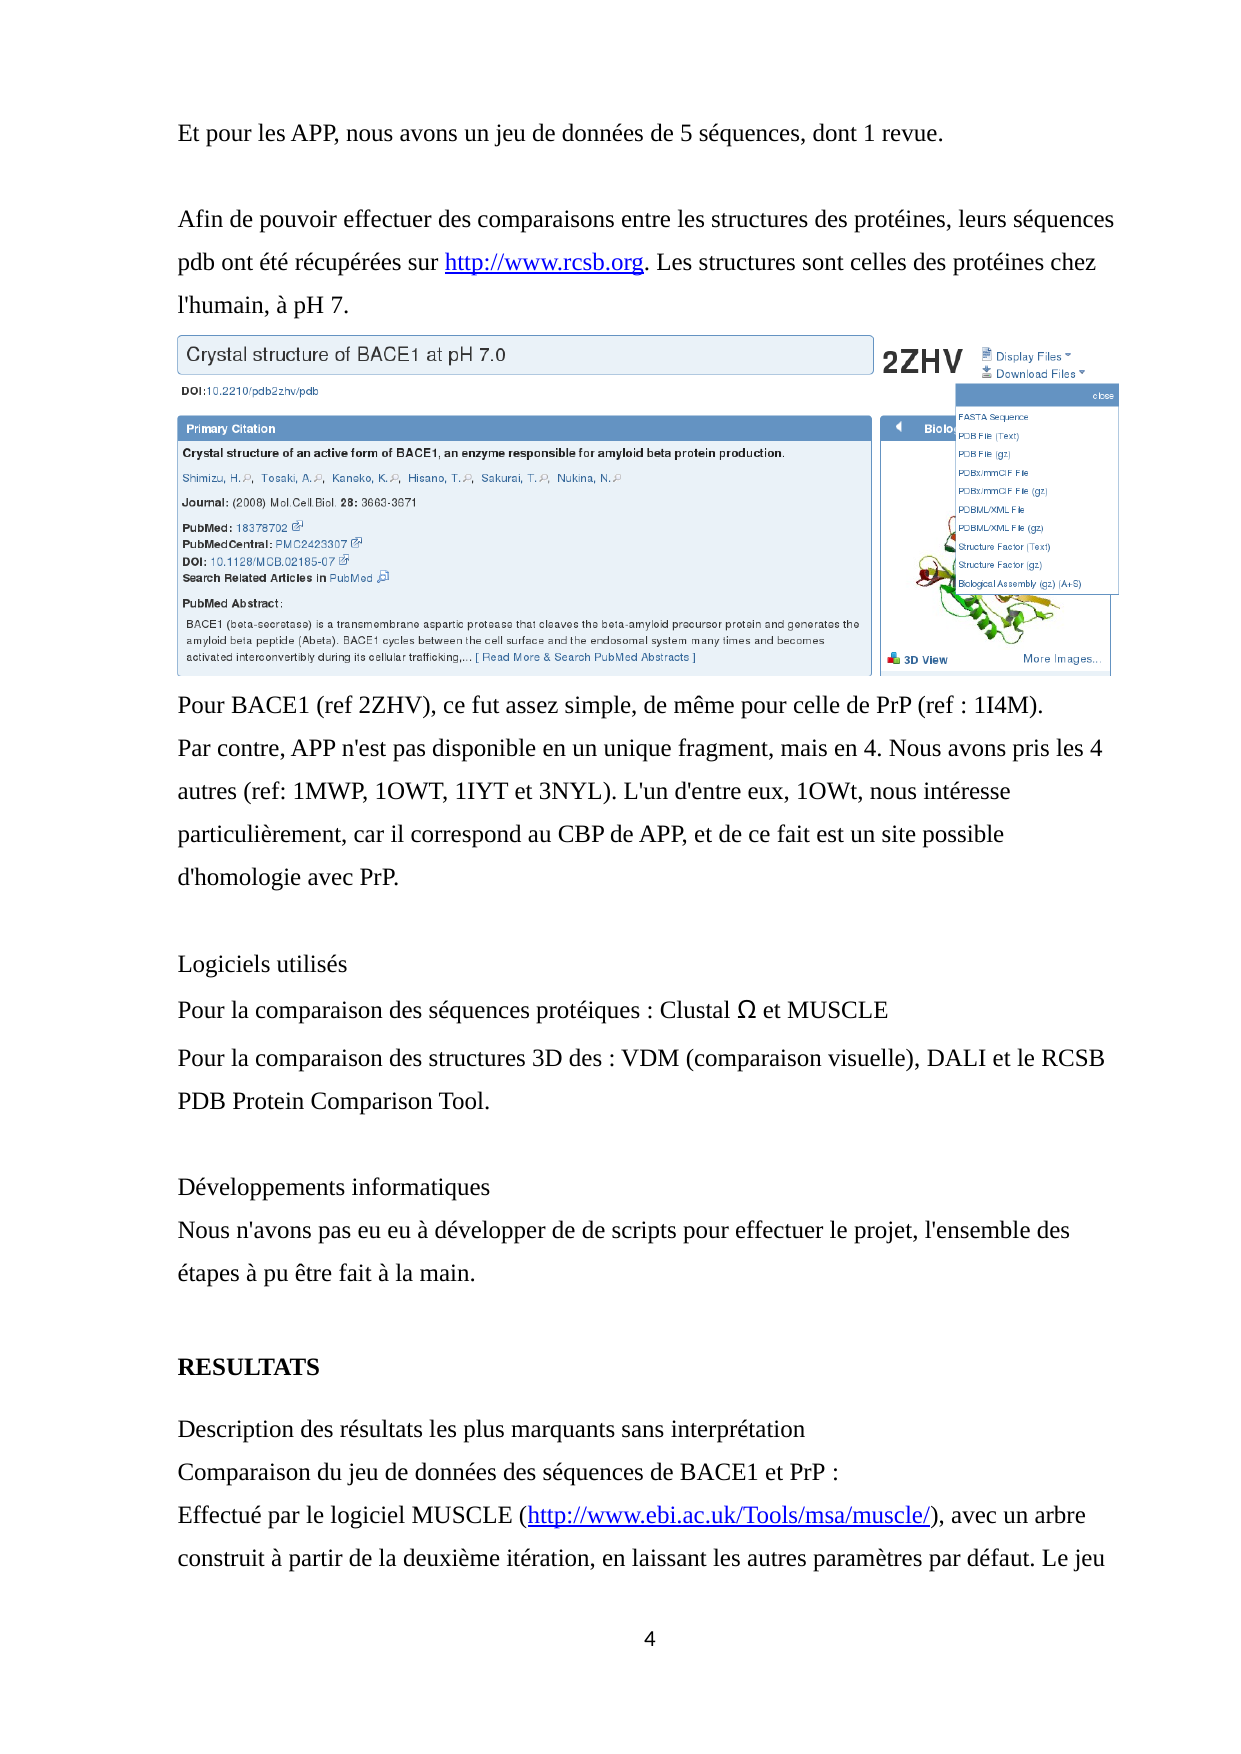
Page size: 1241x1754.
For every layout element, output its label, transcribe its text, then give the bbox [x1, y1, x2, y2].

text Par contre, APP n'est pas disponible en un unique fragment, mais en 4. Nous avons pris les 4 autres (ref: 1MWP, 1OWT, 1IYT et 3NYL). L'un d'entre eux, 1OWt, nous intéresse particulièrement, car il correspond au CBP de APP, et de ce fait est un site possible d'homologie avec PrP. [177, 733, 1122, 891]
text Effectué par le logiciel MUSCLE (http://www.ebi.ac.uk/Tools/msa/muscle/), avec un arbre construit à partir de la deuxième itération, en laissant les autres paramètres par défaut. Le jeu [177, 1500, 1122, 1572]
subtitle RESULTATS [177, 1352, 1122, 1380]
text Comparaison du jeu de données des séquences de BACE1 et PrP : [177, 1457, 1122, 1486]
text Logiciels utilisés [177, 949, 1122, 977]
text Développements informatiques [177, 1172, 1122, 1201]
picture [177, 333, 1123, 676]
text Description des résultats les plus marquants sans interprétation [177, 1414, 1122, 1443]
text Et pour les APP, nous avons un jeu de données de 5 séquences, dont 1 revue. [177, 118, 1122, 147]
text Pour la comparaison des structures 3D des : VDM (comparaison visuelle), DALI et le RCSB PDB Protein Comparison Tool. [177, 1043, 1122, 1115]
text Pour BACE1 (ref 2ZHV), ce fut assez simple, de même pour celle de PrP (ref : 1I4M). [177, 676, 1122, 719]
text Afin de pouvoir effectuer des comparaisons entre les structures des protéines, leurs séquences pdb ont été récupérées sur http://www.rcsb.org. Les structures sont celles des protéines chez l'humain, à pH 7. [177, 204, 1122, 319]
text Nous n'avons pas eu eu à développer de de scripts pour effectuer le projet, l'ensemble des étapes à pu être fait à la main. [177, 1215, 1122, 1287]
text Pour la comparaison des séquences protéiques : Clustal Ω et MUSCLE [177, 992, 1122, 1026]
